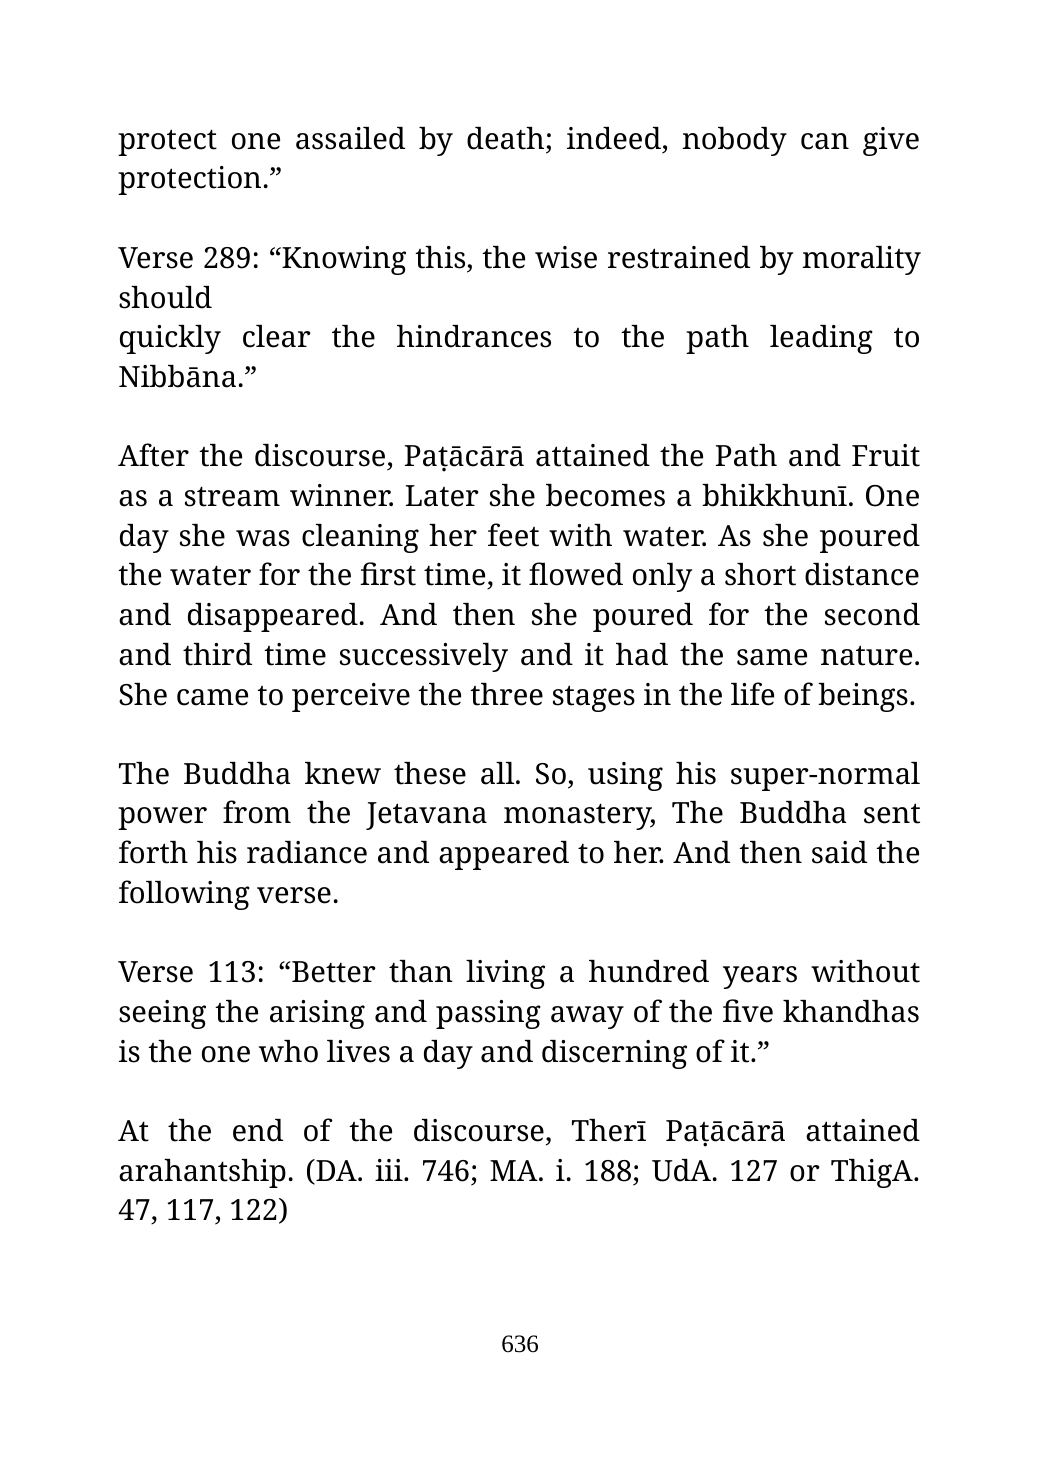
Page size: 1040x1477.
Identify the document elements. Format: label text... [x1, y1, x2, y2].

text protect one assailed by death; indeed, nobody can give protection.” Verse 289: “Knowing this, the wise restrained by morality should quickly clear the hindrances to the path leading to Nibbāna.” After the discourse, Paṭācārā attained the Path and Fruit as a stream winner. Later she becomes a bhikkhunī. One day she was cleaning her feet with water. As she poured the water for the first time, it flowed only a short distance and disappeared. And then she poured for the second and third time successively and it had the same nature. She came to perceive the three stages in the life of beings. The Buddha knew these all. So, using his super-normal power from the Jetavana monastery, The Buddha sent forth his radiance and appeared to her. And then said the following verse. Verse 113: “Better than living a hundred years without seeing the arising and passing away of the five khandhas is the one who lives a day and discerning of it.” At the end of the discourse, Therī Paṭācārā attained arahantship. (DA. iii. 746; MA. i. 188; UdA. 127 or ThigA. 47, 117, 122) [118, 118, 922, 1229]
